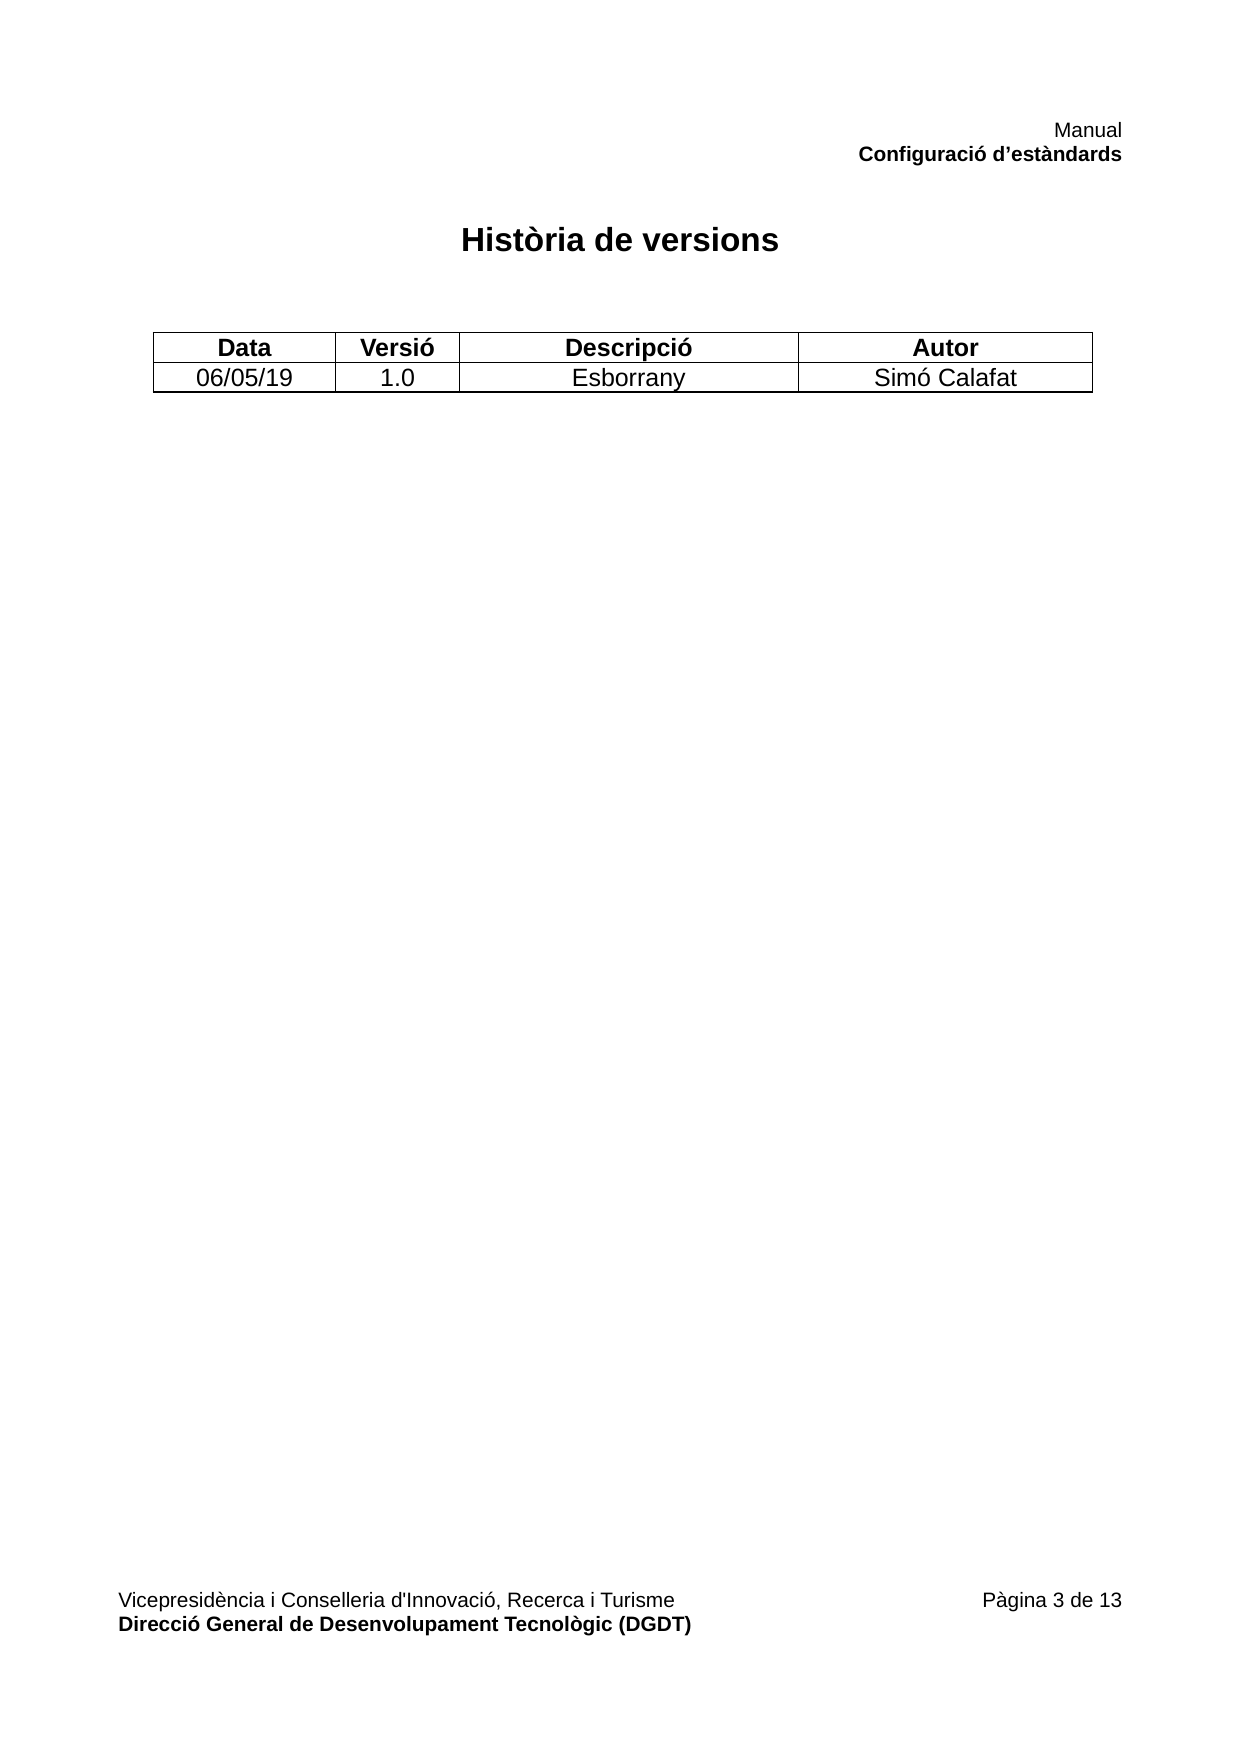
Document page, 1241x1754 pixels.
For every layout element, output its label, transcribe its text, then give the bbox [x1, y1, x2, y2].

table_header Versió [336, 333, 459, 362]
table_cell Simó Calafat [799, 363, 1092, 391]
table_header Descripció [460, 333, 798, 362]
table_cell 1.0 [336, 363, 459, 391]
table_cell 05/06/19 [154, 363, 335, 391]
table_header Autor [799, 333, 1092, 362]
table_cell Esborrany [460, 363, 798, 391]
table_header Data [154, 333, 335, 362]
subtitle Història de versions [118, 221, 1122, 259]
